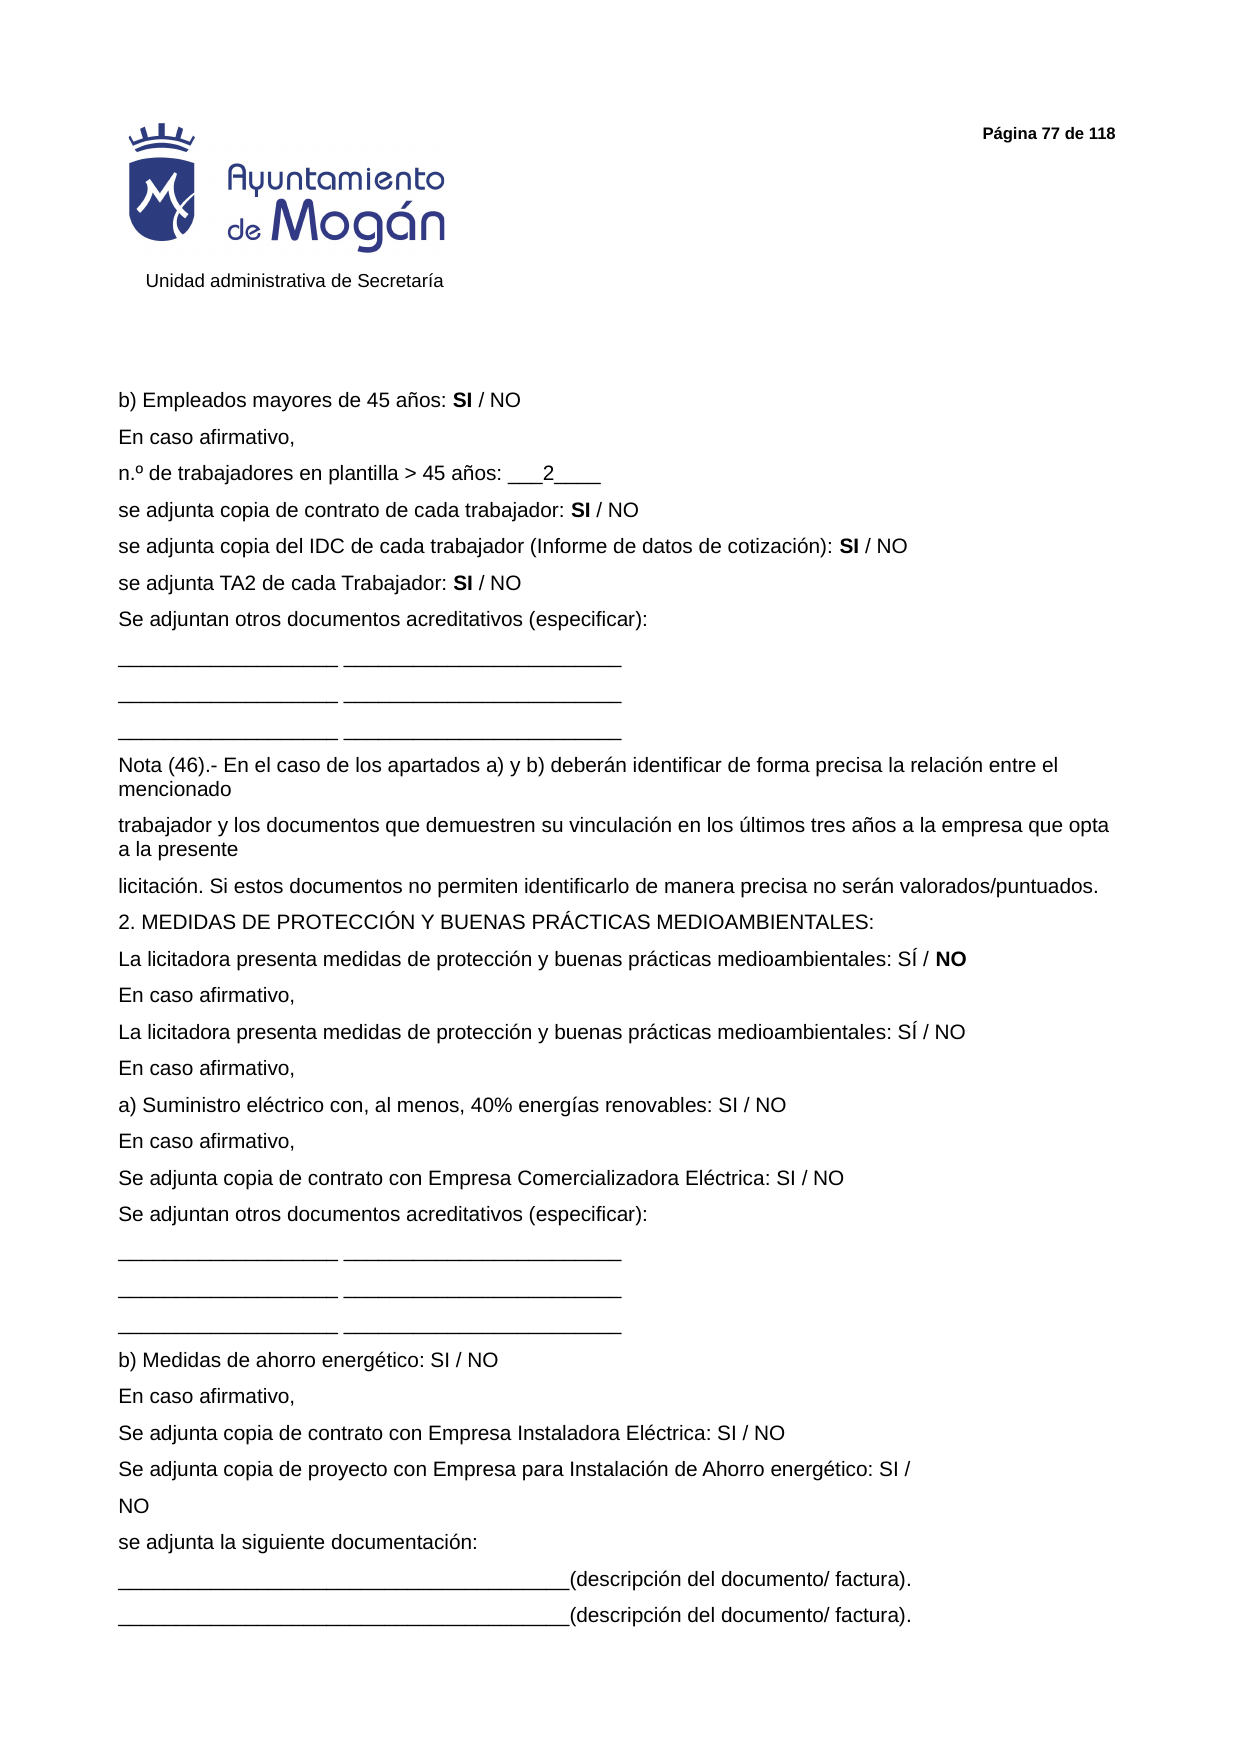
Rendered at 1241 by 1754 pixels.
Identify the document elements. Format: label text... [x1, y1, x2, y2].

text En caso afirmativo, [118, 425, 1122, 449]
text licitación. Si estos documentos no permiten identificarlo de manera precisa no serán valorados/puntuados. [118, 874, 1122, 898]
text La licitadora presenta medidas de protección y buenas prácticas medioambientales: SÍ / NO [118, 1019, 1122, 1043]
text a) Suministro eléctrico con, al menos, 40% energías renovables: SI / NO [118, 1092, 1122, 1116]
text Se adjunta copia de contrato con Empresa Instaladora Eléctrica: SI / NO [118, 1421, 1122, 1444]
text La licitadora presenta medidas de protección y buenas prácticas medioambientales: SÍ / NO [118, 947, 1122, 971]
text NO [118, 1493, 1122, 1517]
text Se adjunta copia de contrato con Empresa Comercializadora Eléctrica: SI / NO [118, 1165, 1122, 1189]
text ___________________ ________________________ [118, 1311, 1122, 1335]
text ___________________ ________________________ [118, 1238, 1122, 1262]
text En caso afirmativo, [118, 983, 1122, 1007]
text Se adjunta copia de proyecto con Empresa para Instalación de Ahorro energético: SI / [118, 1457, 1122, 1481]
text se adjunta TA2 de cada Trabajador: SI / NO [118, 571, 1122, 594]
text En caso afirmativo, [118, 1056, 1122, 1080]
text ___________________ ________________________ [118, 1275, 1122, 1299]
text En caso afirmativo, [118, 1129, 1122, 1153]
text _______________________________________(descripción del documento/ factura). [118, 1566, 1122, 1590]
text ___________________ ________________________ [118, 643, 1122, 667]
picture [128, 123, 445, 259]
text b) Medidas de ahorro energético: SI / NO [118, 1348, 1122, 1372]
text ___________________ ________________________ [118, 680, 1122, 704]
text 2. MEDIDAS DE PROTECCIÓN Y BUENAS PRÁCTICAS MEDIOAMBIENTALES: [118, 910, 1122, 934]
text En caso afirmativo, [118, 1384, 1122, 1408]
text n.º de trabajadores en plantilla > 45 años: ___2____ [118, 461, 1122, 485]
text se adjunta copia del IDC de cada trabajador (Informe de datos de cotización): SI / NO [118, 534, 1122, 558]
text Nota (46).- En el caso de los apartados a) y b) deberán identificar de forma precisa la relación entre el mencionado [118, 753, 1122, 801]
text _______________________________________(descripción del documento/ factura). [118, 1603, 1122, 1627]
text ___________________ ________________________ [118, 716, 1122, 740]
text Se adjuntan otros documentos acreditativos (especificar): [118, 1202, 1122, 1226]
text se adjunta copia de contrato de cada trabajador: SI / NO [118, 498, 1122, 522]
text b) Empleados mayores de 45 años: SI / NO [118, 388, 1122, 412]
text Se adjuntan otros documentos acreditativos (especificar): [118, 607, 1122, 631]
text trabajador y los documentos que demuestren su vinculación en los últimos tres años a la empresa que opta a la presente [118, 813, 1122, 861]
text se adjunta la siguiente documentación: [118, 1530, 1122, 1554]
